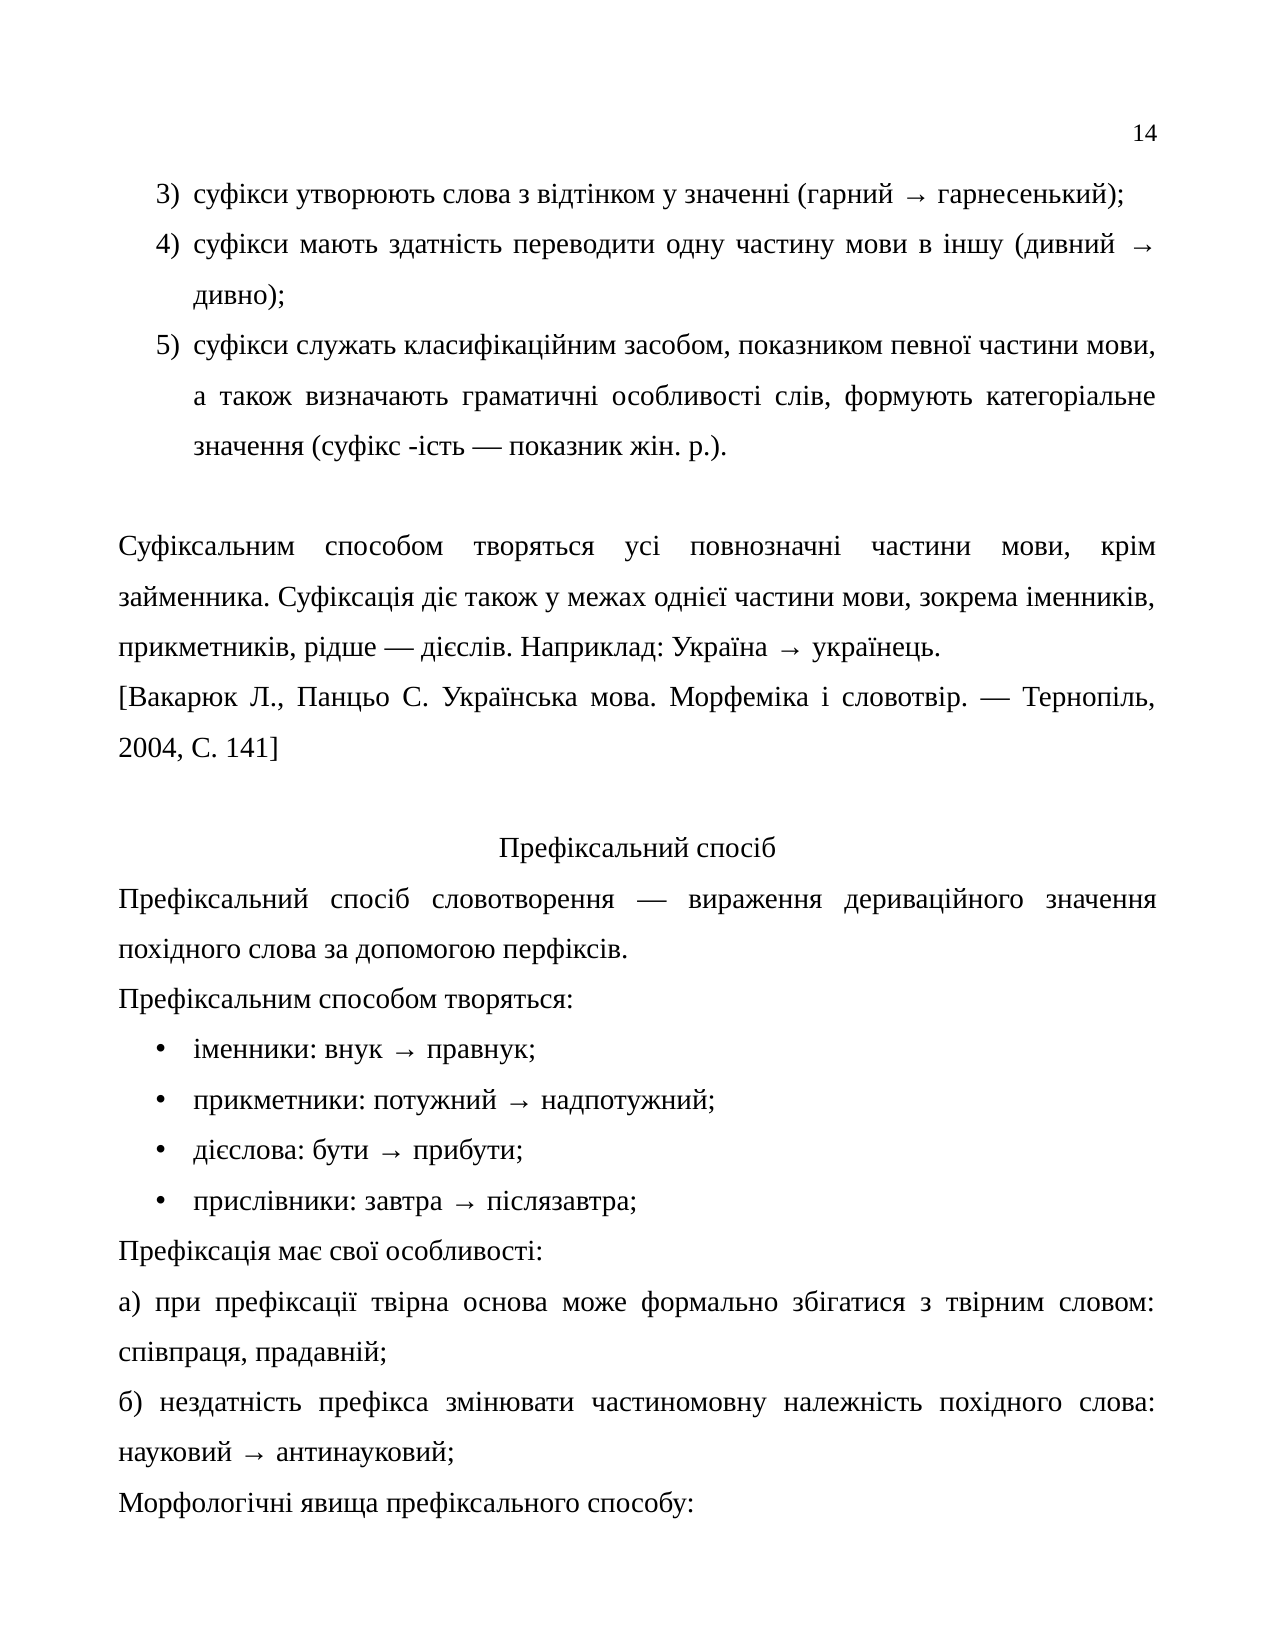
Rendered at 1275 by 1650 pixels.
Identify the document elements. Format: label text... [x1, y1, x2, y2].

text Префіксація має свої особливості: [118, 1233, 1157, 1267]
text Суфіксальним способом творяться усі повнозначні частини мови, крім займенника. Суфіксація діє також у межах однієї частини мови, зокрема іменників, прикметників, рідше — дієслів. Наприклад: Україна → українець. [118, 528, 1157, 663]
text Префіксальний спосіб [118, 830, 1157, 864]
text Префіксальним способом творяться: [118, 981, 1157, 1015]
text Морфологічні явища префіксального способу: [118, 1485, 1157, 1518]
text а) при префіксації твірна основа може формально збігатися з твірним словом: співпраця, прадавній; [118, 1284, 1157, 1367]
text Префіксальний спосіб словотворення — вираження дериваційного значення похідного слова за допомогою перфіксів. [118, 881, 1157, 964]
list суфікси служать класифікаційним засобом, показником певної частини мови, а також визначають граматичні особливості слів, формують категоріальне значення (суфікс -ість — показник жін. р.). [156, 327, 1157, 461]
list прислівники: завтра → післязавтра; [156, 1183, 1157, 1217]
text б) нездатність префікса змінювати частиномовну належність похідного слова: науковий → антинауковий; [118, 1384, 1157, 1468]
list суфікси мають здатність переводити одну частину мови в іншу (дивний → дивно); [156, 227, 1157, 311]
list іменники: внук → правнук; [156, 1032, 1157, 1065]
list суфікси утворюють слова з відтінком у значенні (гарний → гарнесенький); [156, 176, 1157, 210]
text [Вакарюк Л., Панцьо С. Українська мова. Морфеміка і словотвір. — Тернопіль, 2004, C. 141] [118, 679, 1157, 763]
list дієслова: бути → прибути; [156, 1132, 1157, 1166]
list прикметники: потужний → надпотужний; [156, 1082, 1157, 1116]
